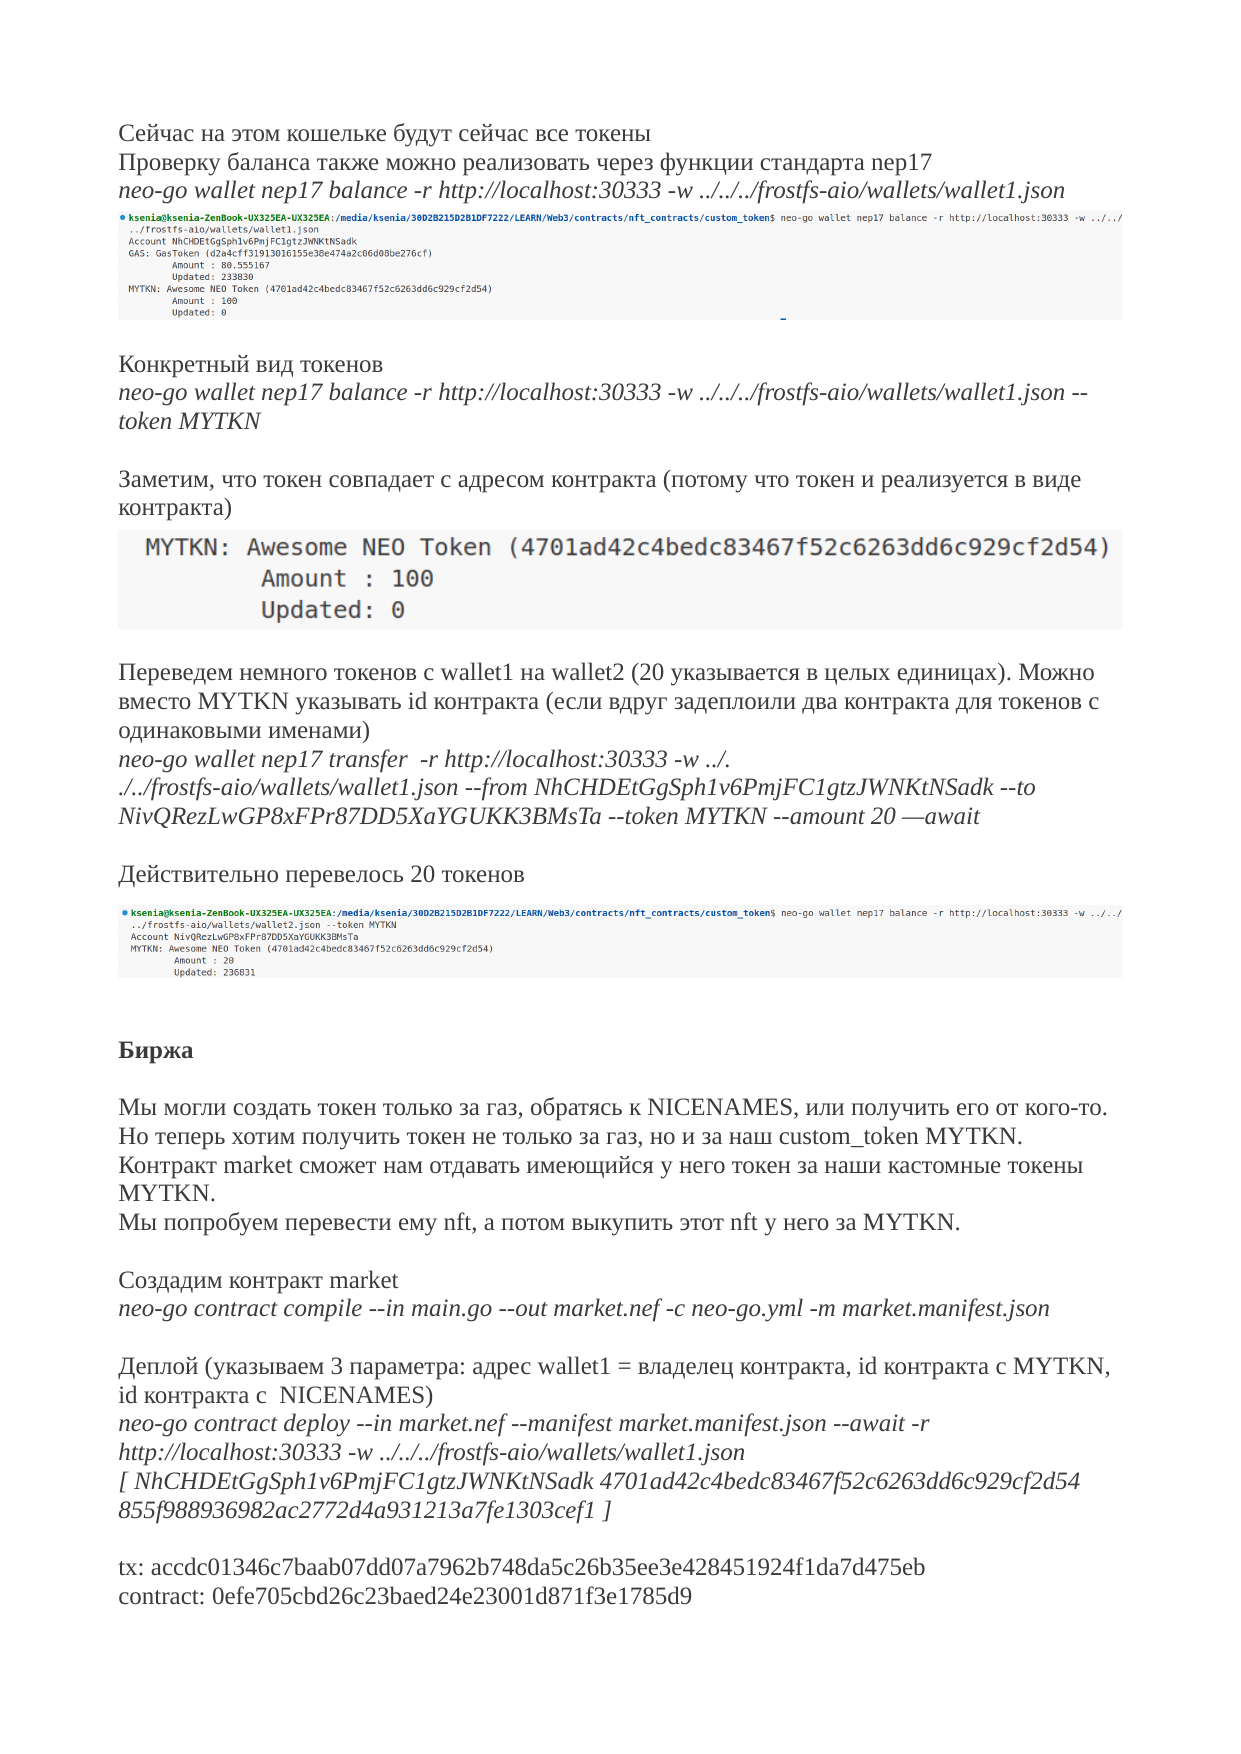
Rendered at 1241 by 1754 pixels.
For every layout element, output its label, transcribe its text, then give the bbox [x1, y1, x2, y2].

text contract: 0efe705cbd26c23baed24e23001d871f3e1785d9 [118, 1581, 1122, 1610]
text neo-go wallet nep17 balance -r http://localhost:30333 -w ../../../frostfs-aio/wallets/wallet1.json [118, 176, 1122, 204]
text Переведем немного токенов с wallet1 на wallet2 (20 указывается в целых единицах). Можно вместо MYTKN указывать id контракта (если вдруг задеплоили два контракта для токенов с одинаковыми именами) [118, 657, 1122, 744]
text Проверку баланса также можно реализовать через функции стандарта nep17 [118, 147, 1122, 176]
text Биржа [118, 1035, 1122, 1063]
text neo-go contract deploy --in market.nef --manifest market.manifest.json --await -r http://localhost:30333 -w ../../../frostfs-aio/wallets/wallet1.json [ NhCHDEtGgSph1v6PmjFC1gtzJWNKtNSadk 4701ad42c4bedc83467f52c6263dd6c929cf2d54 855f988936982ac2772d4a931213a7fe1303cef1 ] [118, 1408, 1122, 1523]
text neo-go contract compile --in main.go --out market.nef -c neo-go.yml -m market.manifest.json [118, 1293, 1122, 1322]
text tx: accdc01346c7baab07dd07a7962b748da5c26b35ee3e428451924f1da7d475eb [118, 1552, 1122, 1581]
text Сейчас на этом кошельке будут сейчас все токены [118, 118, 1122, 147]
text Конкретный вид токенов [118, 349, 1122, 377]
text Действительно перевелось 20 токенов [118, 859, 1122, 887]
text Создадим контракт market [118, 1265, 1122, 1293]
picture [118, 530, 1123, 629]
text neo-go wallet nep17 transfer -r http://localhost:30333 -w ../. [118, 744, 1122, 772]
text neo-go wallet nep17 balance -r http://localhost:30333 -w ../../../frostfs-aio/wallets/wallet1.json --token MYTKN [118, 377, 1122, 435]
picture [118, 211, 1123, 320]
text Мы попробуем перевести ему nft, а потом выкупить этот nft у него за MYTKN. [118, 1207, 1122, 1236]
picture [118, 905, 1123, 978]
text ./../frostfs-aio/wallets/wallet1.json --from NhCHDEtGgSph1v6PmjFC1gtzJWNKtNSadk --to NivQRezLwGP8xFPr87DD5XaYGUKK3BMsTa --token MYTKN --amount 20 —await [118, 772, 1122, 830]
text Заметим, что токен совпадает с адресом контракта (потому что токен и реализуется в виде контракта) [118, 464, 1122, 521]
text Мы могли создать токен только за газ, обратясь к NICENAMES, или получить его от кого-то. Но теперь хотим получить токен не только за газ, но и за наш custom_token MYTKN. Контракт market сможет нам отдавать имеющийся у него токен за наши кастомные токены MYTKN. [118, 1092, 1122, 1207]
text Деплой (указываем 3 параметра: адрес wallet1 = владелец контракта, id контракта с MYTKN, id контракта с NICENAMES) [118, 1351, 1122, 1408]
